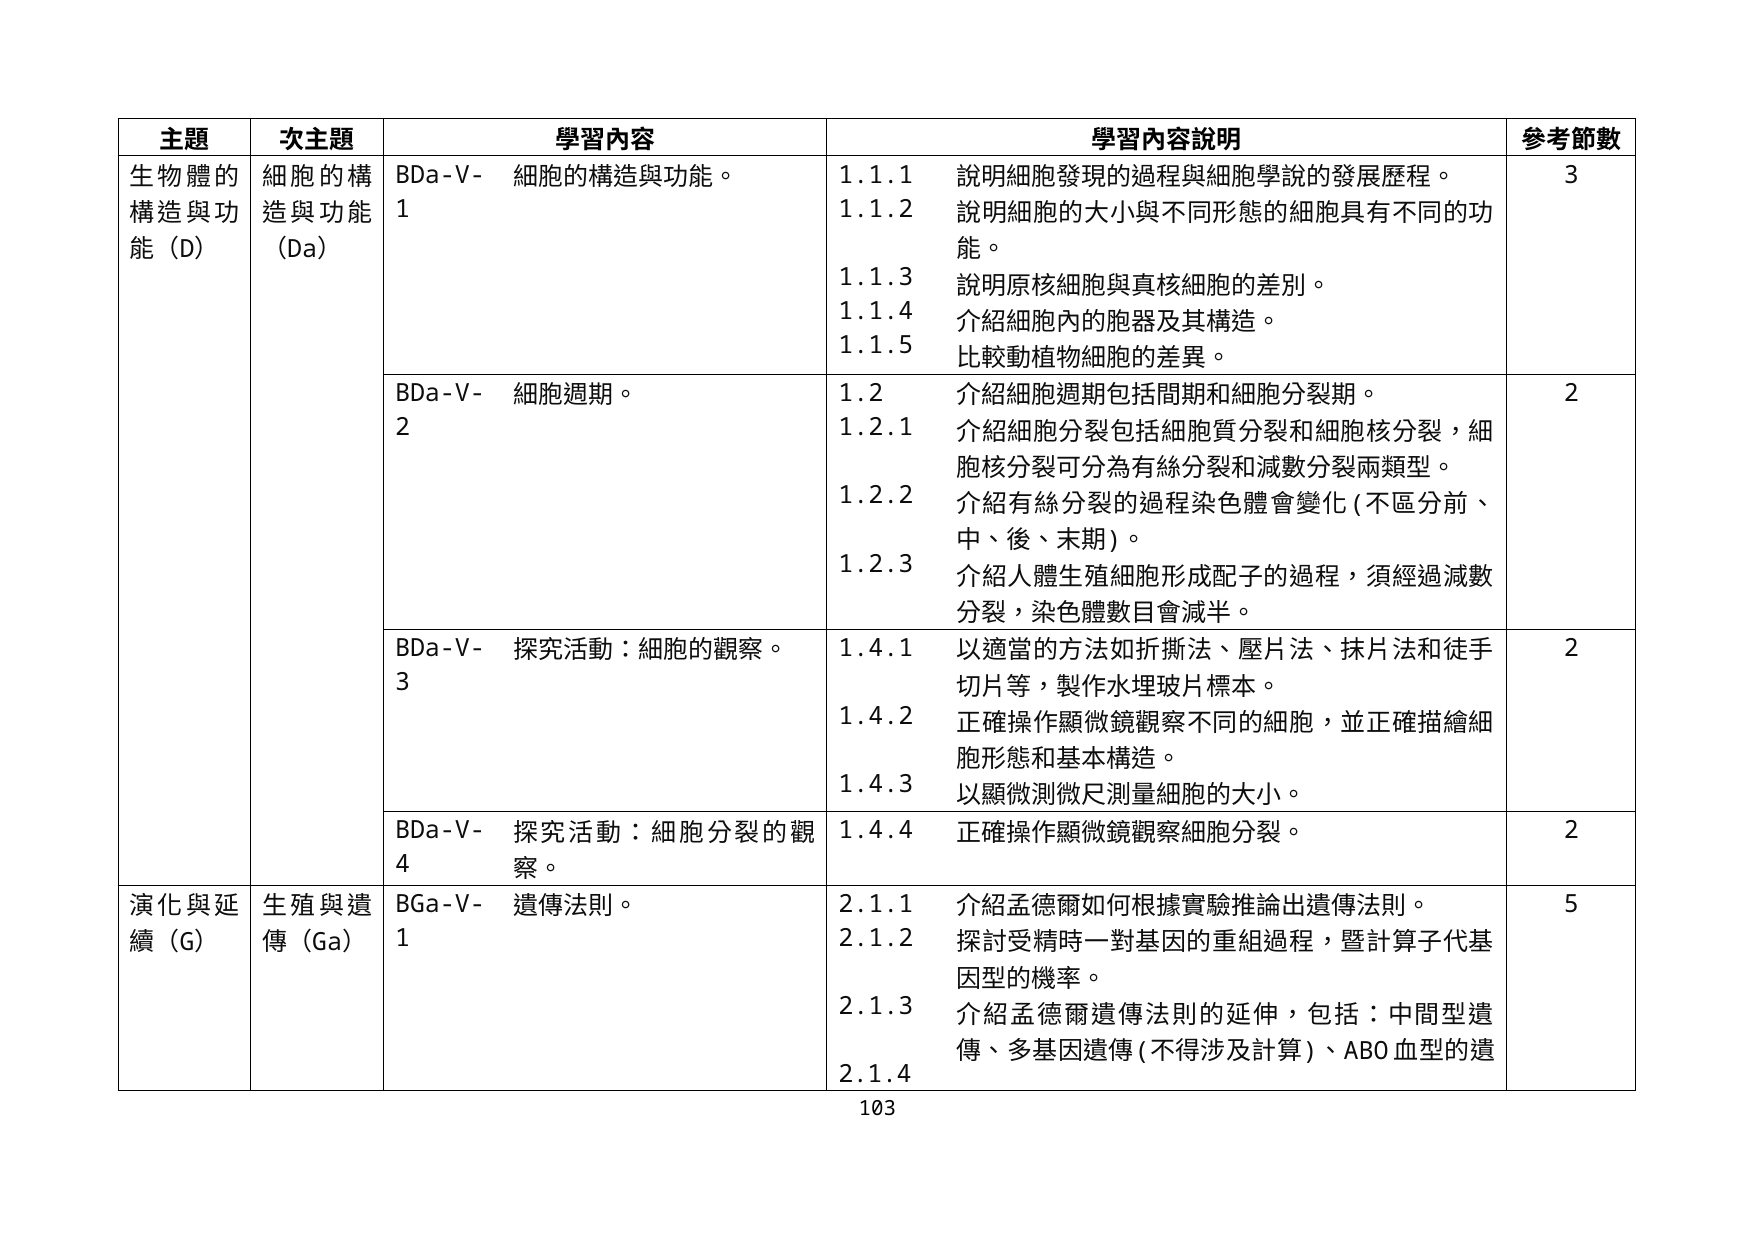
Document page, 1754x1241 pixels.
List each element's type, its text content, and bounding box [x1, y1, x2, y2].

table_cell 探究活動：細胞分裂的觀察。 [502, 812, 826, 884]
table_header 學習內容說明 [827, 119, 1506, 155]
table_cell 2 [1507, 375, 1635, 629]
table_cell 3 [1507, 156, 1635, 374]
table_cell 5 [1507, 886, 1635, 1090]
table_cell 細胞週期。 [502, 375, 826, 629]
table_cell 介紹細胞週期包括間期和細胞分裂期。 介紹細胞分裂包括細胞質分裂和細胞核分裂，細胞核分裂可分為有絲分裂和減數分裂兩類型。 介紹有絲分裂的過程染色體會變化(不區分前、中、後、末期)。 介紹人體生殖細胞形成配子的過程，須經過減數分裂，染色體數目會減半。 [945, 375, 1506, 629]
table_cell 細胞的構造與功能。 [502, 156, 826, 374]
table_cell 2 [1507, 630, 1635, 811]
table_cell 以適當的方法如折撕法、壓片法、抹片法和徒手切片等，製作水埋玻片標本。 正確操作顯微鏡觀察不同的細胞，並正確描繪細胞形態和基本構造。 以顯微測微尺測量細胞的大小。 [945, 630, 1506, 811]
table_header 次主題 [251, 119, 383, 155]
table_cell 2.1.1 2.1.2 2.1.3 2.1.4 [827, 886, 945, 1090]
table_header 主題 [119, 119, 250, 155]
table_cell 演化與延續（G） [119, 886, 250, 1090]
table_cell 說明細胞發現的過程與細胞學說的發展歷程。 說明細胞的大小與不同形態的細胞具有不同的功能。 說明原核細胞與真核細胞的差別。 介紹細胞內的胞器及其構造。 比較動植物細胞的差異。 [945, 156, 1506, 374]
table_cell BDa-V-4 [384, 812, 502, 884]
table_cell 1.4.1 1.4.2 1.4.3 [827, 630, 945, 811]
table_header 學習內容 [384, 119, 826, 155]
table_cell 探究活動：細胞的觀察。 [502, 630, 826, 811]
table_cell BDa-V-1 [384, 156, 502, 374]
table_cell BDa-V-2 [384, 375, 502, 629]
table_cell 2 [1507, 812, 1635, 884]
table_cell BDa-V-3 [384, 630, 502, 811]
table_cell 1.1.1 1.1.2 1.1.3 1.1.4 1.1.5 [827, 156, 945, 374]
table_cell BGa-V-1 [384, 886, 502, 1090]
table_cell 1.4.4 [827, 812, 945, 884]
table_header 參考節數 [1507, 119, 1635, 155]
table_cell 生殖與遺傳（Ga） [251, 886, 383, 1090]
table_cell 介紹孟德爾如何根據實驗推論出遺傳法則。 探討受精時一對基因的重組過程，暨計算子代基因型的機率。 介紹孟德爾遺傳法則的延伸，包括：中間型遺傳、多基因遺傳(不得涉及計算)、ABO血型的遺 [945, 886, 1506, 1090]
table_cell 細胞的構造與功能（Da） [251, 156, 383, 884]
table_cell 1.2 1.2.1 1.2.2 1.2.3 [827, 375, 945, 629]
table_cell 生物體的構造與功能（D） [119, 156, 250, 884]
table_cell 遺傳法則。 [502, 886, 826, 1090]
table_cell 正確操作顯微鏡觀察細胞分裂。 [945, 812, 1506, 884]
